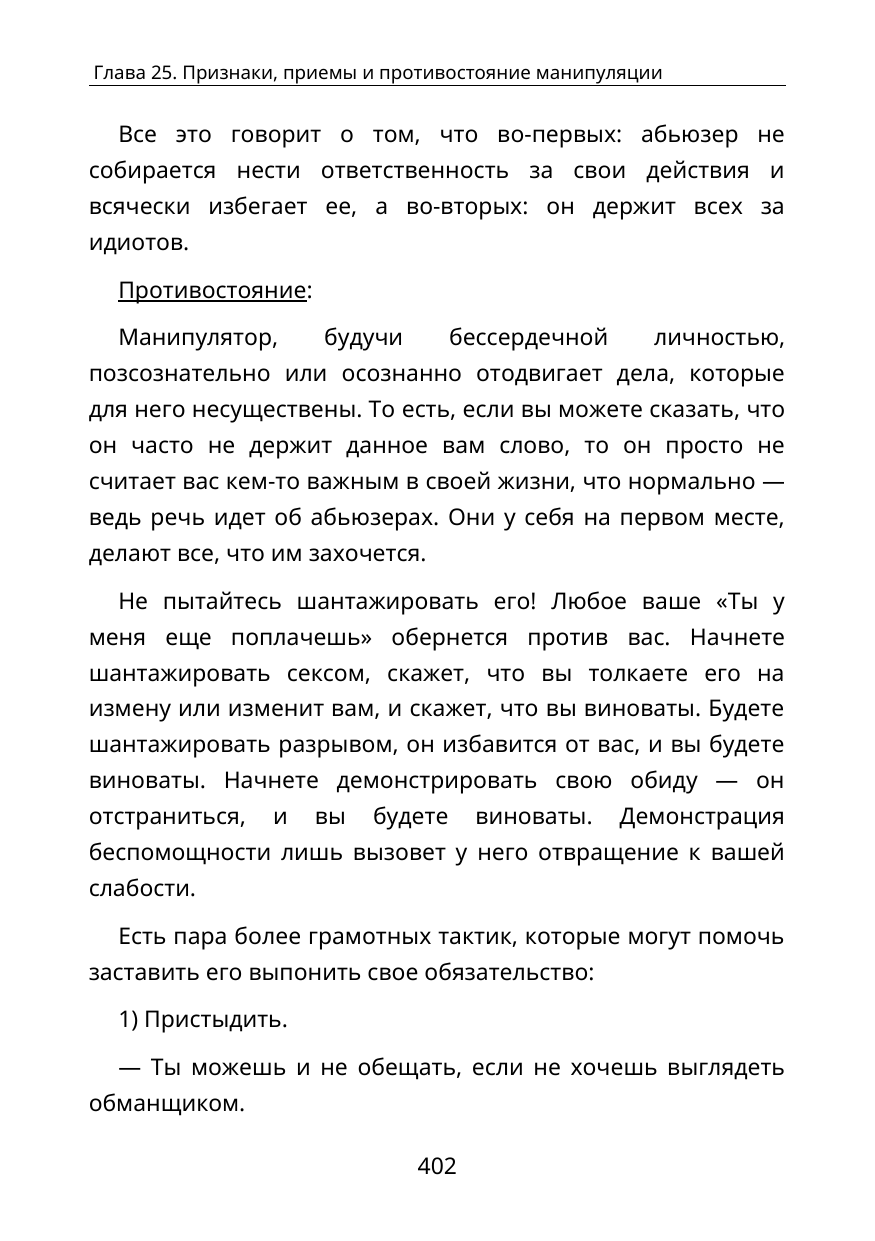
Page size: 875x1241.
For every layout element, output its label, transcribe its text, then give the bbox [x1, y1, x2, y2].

text Манипулятор, будучи бессердечной личностью, позсознательно или осознанно отодвигает дела, которые для него несуществены. То есть, если вы можете сказать, что он часто не держит данное вам слово, то он просто не считает вас кем-то важным в своей жизни, что нормально — ведь речь идет об абьюзерах. Они у себя на первом месте, делают все, что им захочется. [88, 321, 786, 568]
text — Ты можешь и не обещать, если не хочешь выглядеть обманщиком. [88, 1051, 786, 1118]
text Все это говорит о том, что во-первых: абьюзер не собирается нести ответственность за свои действия и всячески избегает ее, а во-вторых: он держит всех за идиотов. [88, 118, 786, 257]
text Противостояние: [88, 273, 786, 305]
text 1) Пристыдить. [88, 1003, 786, 1035]
text Есть пара более грамотных тактик, которые могут помочь заставить его выпонить свое обязательство: [88, 920, 786, 987]
text Не пытайтесь шантажировать его! Любое ваше «Ты у меня еще поплачешь» обернется против вас. Начнете шантажировать сексом, скажет, что вы толкаете его на измену или изменит вам, и скажет, что вы виноваты. Будете шантажировать разрывом, он избавится от вас, и вы будете виноваты. Начнете демонстрировать свою обиду — он отстраниться, и вы будете виноваты. Демонстрация беспомощности лишь вызовет у него отвращение к вашей слабости. [88, 584, 786, 903]
